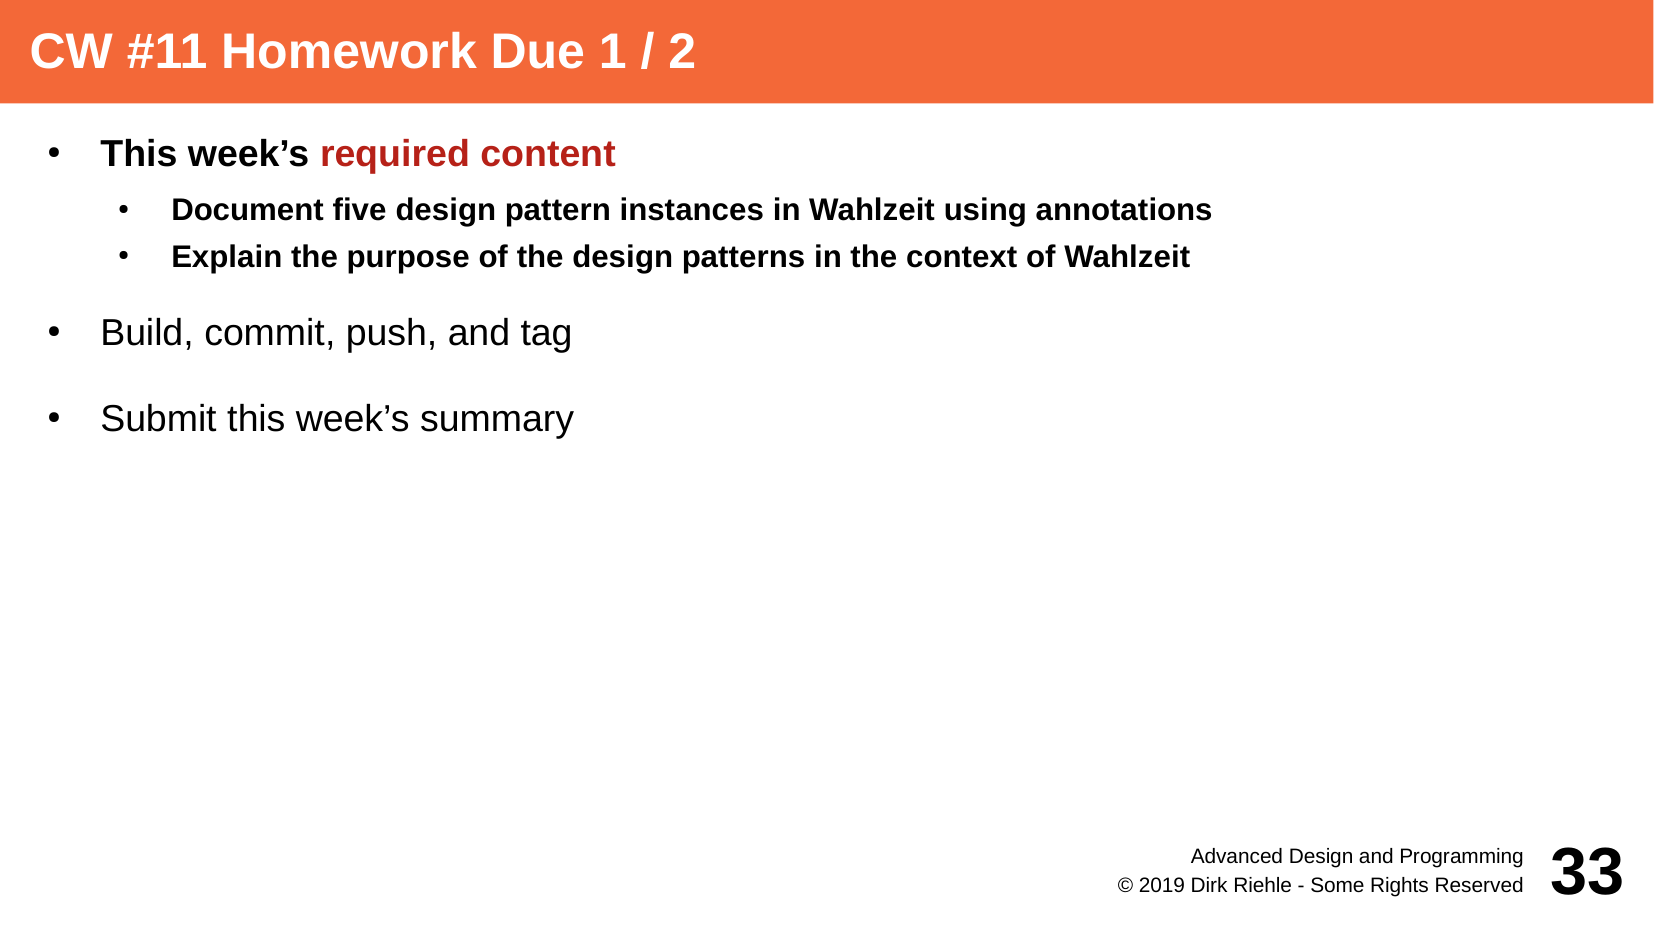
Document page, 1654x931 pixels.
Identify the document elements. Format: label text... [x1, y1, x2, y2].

title CW #11 Homework Due 1 / 2 [0, 0, 1654, 104]
list This week’s required content Document five design pattern instances in Wahlzeit using annotations Explain the purpose of the design patterns in the context of Wahlzeit Build, commit, push, and tag Submit this week’s summary [29, 132, 1625, 813]
